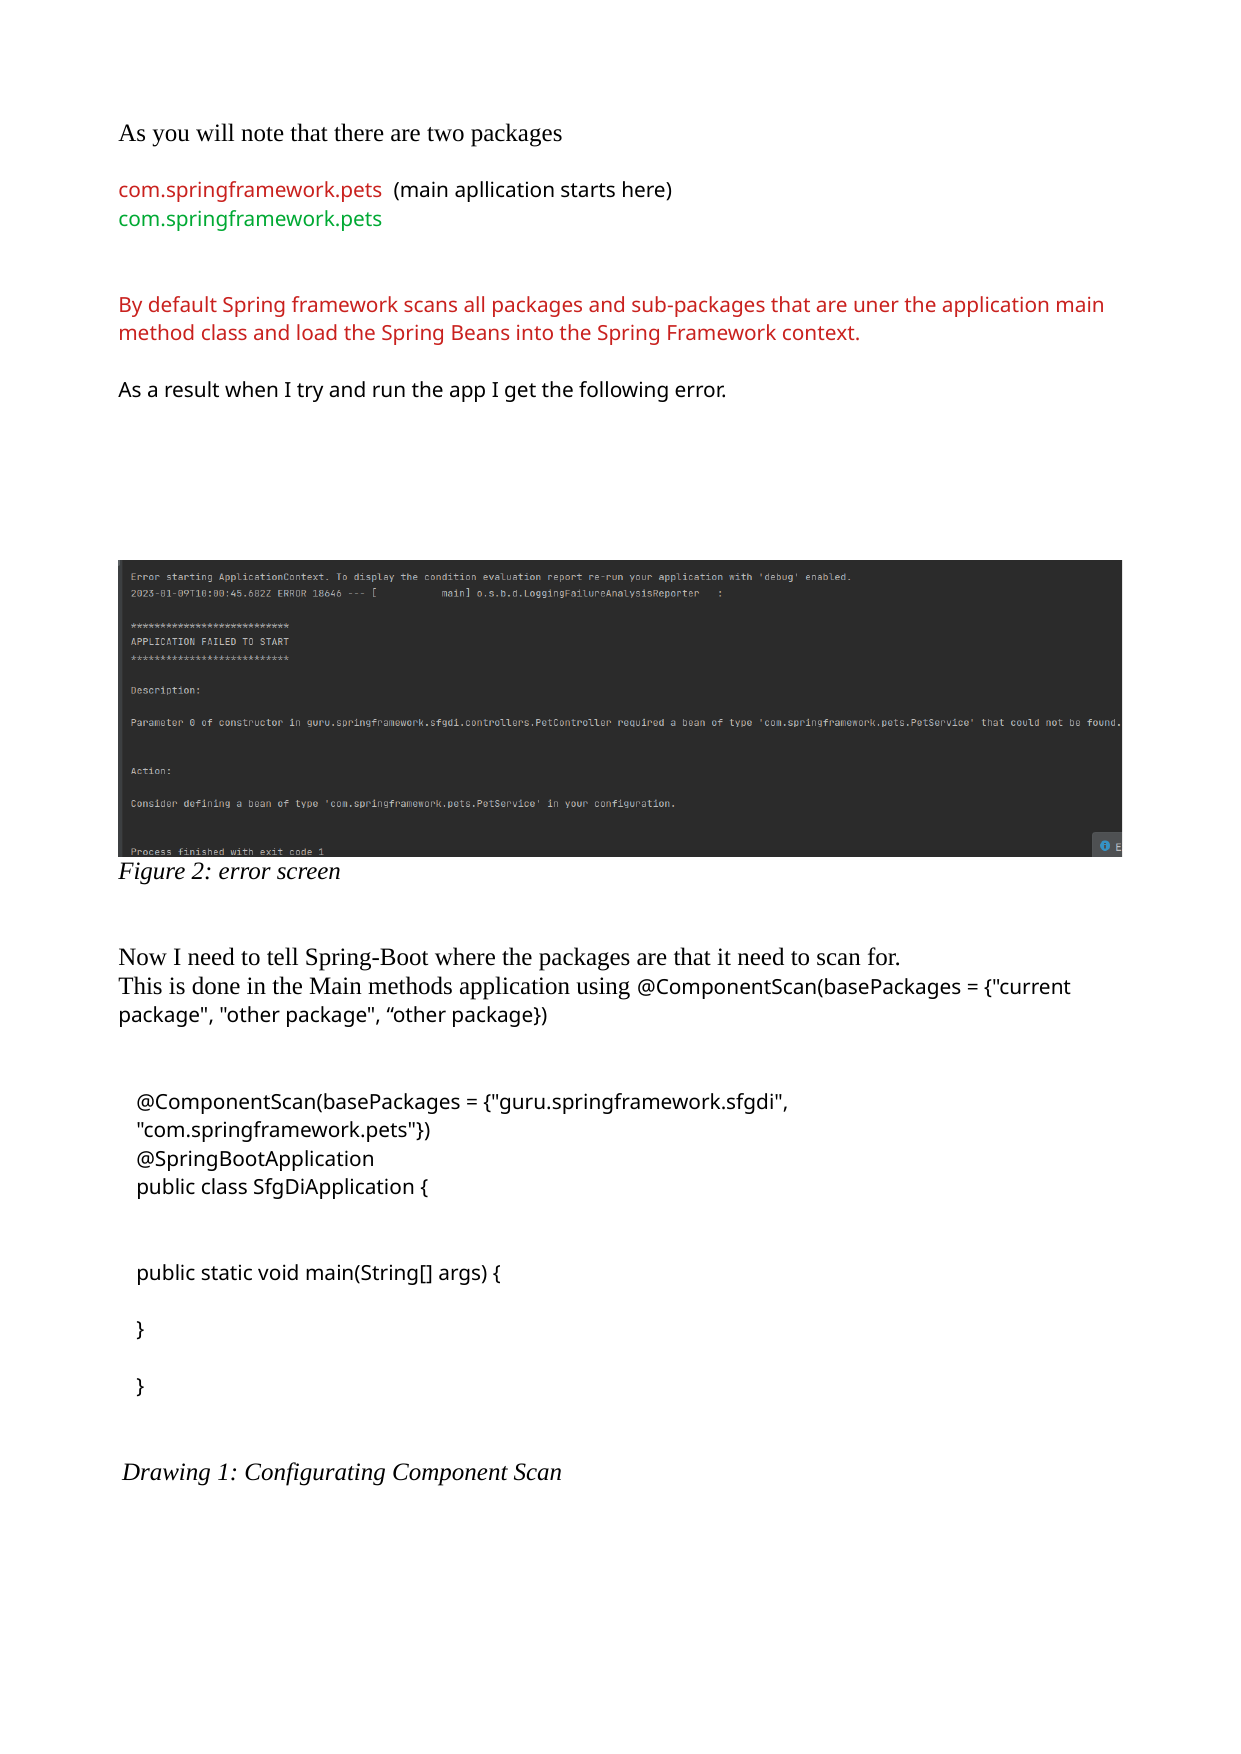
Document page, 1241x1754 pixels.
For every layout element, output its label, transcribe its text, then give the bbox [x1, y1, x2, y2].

picture [118, 560, 1123, 857]
text This is done in the Main methods application using @ComponentScan(basePackages = {"current package", "other package", “other package}) [118, 971, 1122, 1029]
text com.springframework.pets (main apllication starts here) [118, 176, 1122, 204]
text Drawing 1: Configurating Component Scan [122, 1099, 952, 1486]
text com.springframework.pets [118, 204, 1122, 232]
text As a result when I try and run the app I get the following error. [118, 376, 1122, 404]
text By default Spring framework scans all packages and sub-packages that are uner the application main method class and load the Spring Beans into the Spring Framework context. [118, 290, 1122, 347]
text Now I need to tell Spring-Boot where the packages are that it need to scan for. [118, 942, 1122, 971]
text Figure 2: error screen [118, 857, 1122, 885]
text As you will note that there are two packages [118, 118, 1122, 147]
